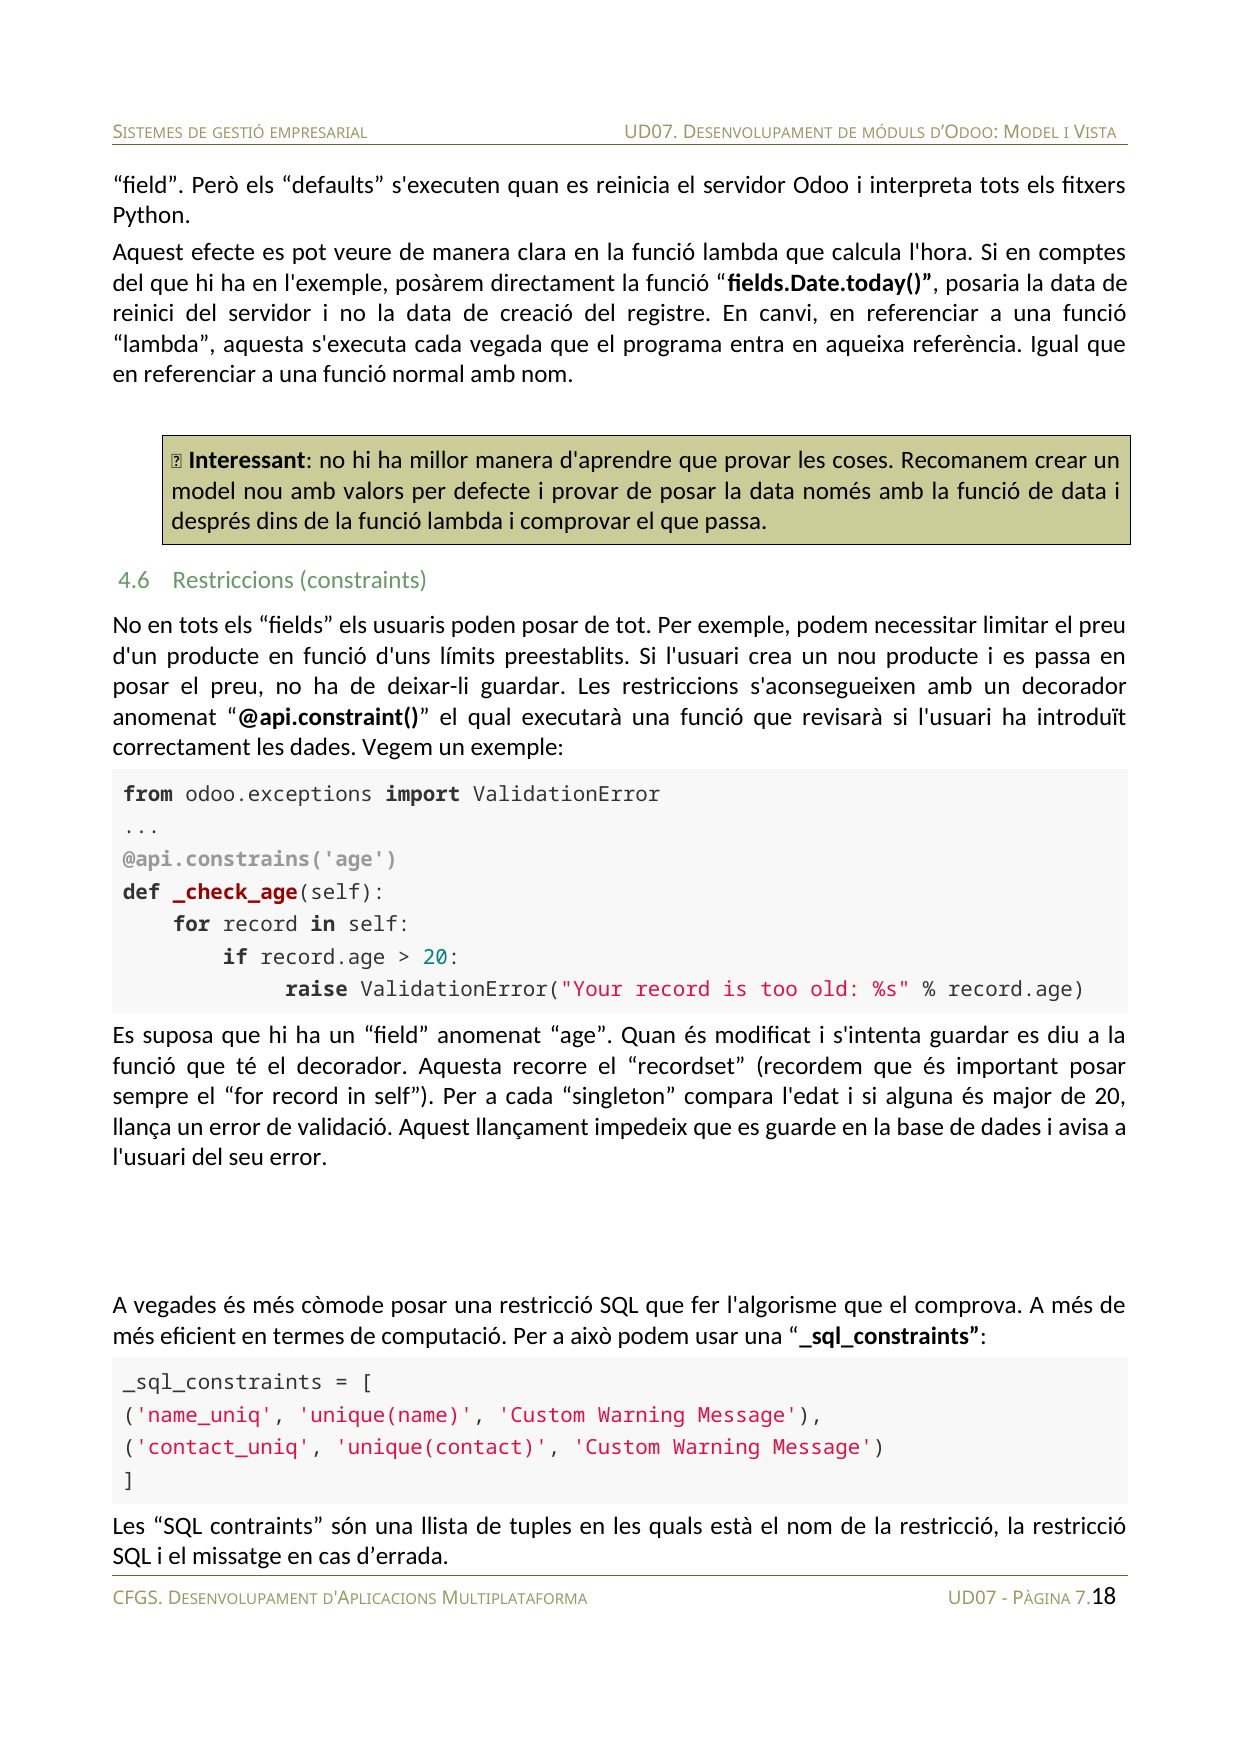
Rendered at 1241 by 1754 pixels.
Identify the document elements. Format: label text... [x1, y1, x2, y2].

table_header from odoo.exceptions import ValidationError ... @api.constrains('age') def _check_age(self): for record in self: if record.age > 20: raise ValidationError("Your record is too old: %s" % record.age) [112, 769, 1128, 1013]
text A vegades és més còmode posar una restricció SQL que fer l'algorisme que el comprova. A més de més eficient en termes de computació. Per a això podem usar una “_sql_constraints”: [112, 1289, 1128, 1350]
text “field”. Però els “defaults” s'executen quan es reinicia el servidor Odoo i interpreta tots els fitxers Python. [112, 169, 1128, 230]
text No en tots els “fields” els usuaris poden posar de tot. Per exemple, podem necessitar limitar el preu d'un producte en funció d'uns límits preestablits. Si l'usuari crea un nou producte i es passa en posar el preu, no ha de deixar-li guardar. Les restriccions s'aconsegueixen amb un decorador anomenat “@api.constraint()” el qual executarà una funció que revisarà si l'usuari ha introduït correctament les dades. Vegem un exemple: [112, 609, 1128, 762]
text Les “SQL contraints” són una llista de tuples en les quals està el nom de la restricció, la restricció SQL i el missatge en cas d’errada. [112, 1510, 1128, 1571]
subtitle Restriccions (constraints) [112, 564, 1128, 595]
text 💬 Interessant: no hi ha millor manera d'aprendre que provar les coses. Recomanem crear un model nou amb valors per defecte i provar de posar la data només amb la funció de data i després dins de la funció lambda i comprovar el que passa. [163, 436, 1130, 544]
table_header _sql_constraints = [ ('name_uniq', 'unique(name)', 'Custom Warning Message'), ('contact_uniq', 'unique(contact)', 'Custom Warning Message') ] [112, 1357, 1128, 1504]
text Aquest efecte es pot veure de manera clara en la funció lambda que calcula l'hora. Si en comptes del que hi ha en l'exemple, posàrem directament la funció “fields.Date.today()”, posaria la data de reinici del servidor i no la data de creació del registre. En canvi, en referenciar a una funció “lambda”, aquesta s'executa cada vegada que el programa entra en aqueixa referència. Igual que en referenciar a una funció normal amb nom. [112, 237, 1128, 389]
text Es suposa que hi ha un “field” anomenat “age”. Quan és modificat i s'intenta guardar es diu a la funció que té el decorador. Aquesta recorre el “recordset” (recordem que és important posar sempre el “for record in self”). Per a cada “singleton” compara l'edat i si alguna és major de 20, llança un error de validació. Aquest llançament impedeix que es guarde en la base de dades i avisa a l'usuari del seu error. [112, 1019, 1128, 1172]
